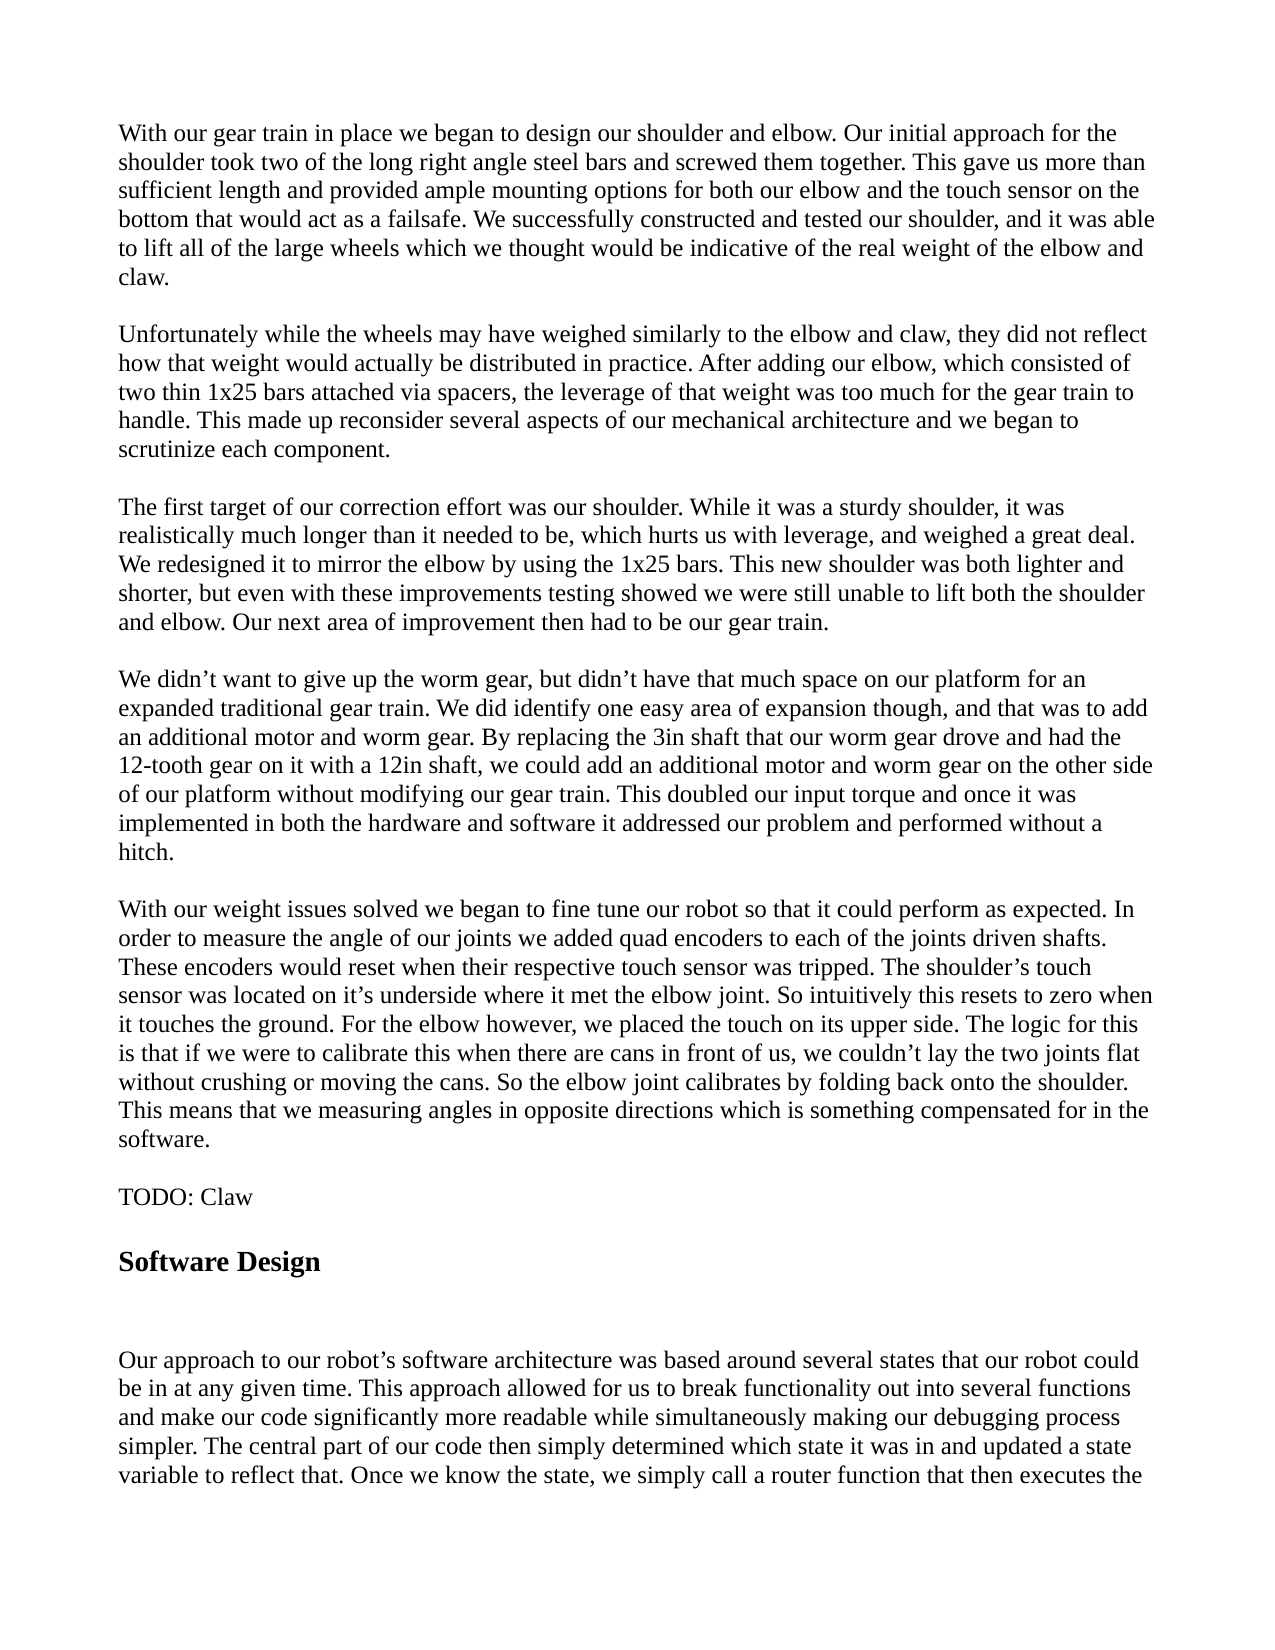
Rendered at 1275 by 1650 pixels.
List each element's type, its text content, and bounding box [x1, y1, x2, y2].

text Software Design [118, 1244, 1157, 1278]
text With our weight issues solved we began to fine tune our robot so that it could perform as expected. In order to measure the angle of our joints we added quad encoders to each of the joints driven shafts. These encoders would reset when their respective touch sensor was tripped. The shoulder’s touch sensor was located on it’s underside where it met the elbow joint. So intuitively this resets to zero when it touches the ground. For the elbow however, we placed the touch on its upper side. The logic for this is that if we were to calibrate this when there are cans in front of us, we couldn’t lay the two joints flat without crushing or moving the cans. So the elbow joint calibrates by folding back onto the shoulder. This means that we measuring angles in opposite directions which is something compensated for in the software. [118, 894, 1157, 1153]
text The first target of our correction effort was our shoulder. While it was a sturdy shoulder, it was realistically much longer than it needed to be, which hurts us with leverage, and weighed a great deal. We redesigned it to mirror the elbow by using the 1x25 bars. This new shoulder was both lighter and shorter, but even with these improvements testing showed we were still unable to lift both the shoulder and elbow. Our next area of improvement then had to be our gear train. [118, 492, 1157, 636]
text TODO: Claw [118, 1182, 1157, 1211]
text We didn’t want to give up the worm gear, but didn’t have that much space on our platform for an expanded traditional gear train. We did identify one easy area of expansion though, and that was to add an additional motor and worm gear. By replacing the 3in shaft that our worm gear drove and had the 12-tooth gear on it with a 12in shaft, we could add an additional motor and worm gear on the other side of our platform without modifying our gear train. This doubled our input torque and once it was implemented in both the hardware and software it addressed our problem and performed without a hitch. [118, 664, 1157, 866]
text With our gear train in place we began to design our shoulder and elbow. Our initial approach for the shoulder took two of the long right angle steel bars and screwed them together. This gave us more than sufficient length and provided ample mounting options for both our elbow and the touch sensor on the bottom that would act as a failsafe. We successfully constructed and tested our shoulder, and it was able to lift all of the large wheels which we thought would be indicative of the real weight of the elbow and claw. [118, 118, 1157, 291]
text Our approach to our robot’s software architecture was based around several states that our robot could be in at any given time. This approach allowed for us to break functionality out into several functions and make our code significantly more readable while simultaneously making our debugging process simpler. The central part of our code then simply determined which state it was in and updated a state variable to reflect that. Once we know the state, we simply call a router function that then executes the [118, 1345, 1157, 1488]
text Unfortunately while the wheels may have weighed similarly to the elbow and claw, they did not reflect how that weight would actually be distributed in practice. After adding our elbow, which consisted of two thin 1x25 bars attached via spacers, the leverage of that weight was too much for the gear train to handle. This made up reconsider several aspects of our mechanical architecture and we began to scrutinize each component. [118, 319, 1157, 463]
